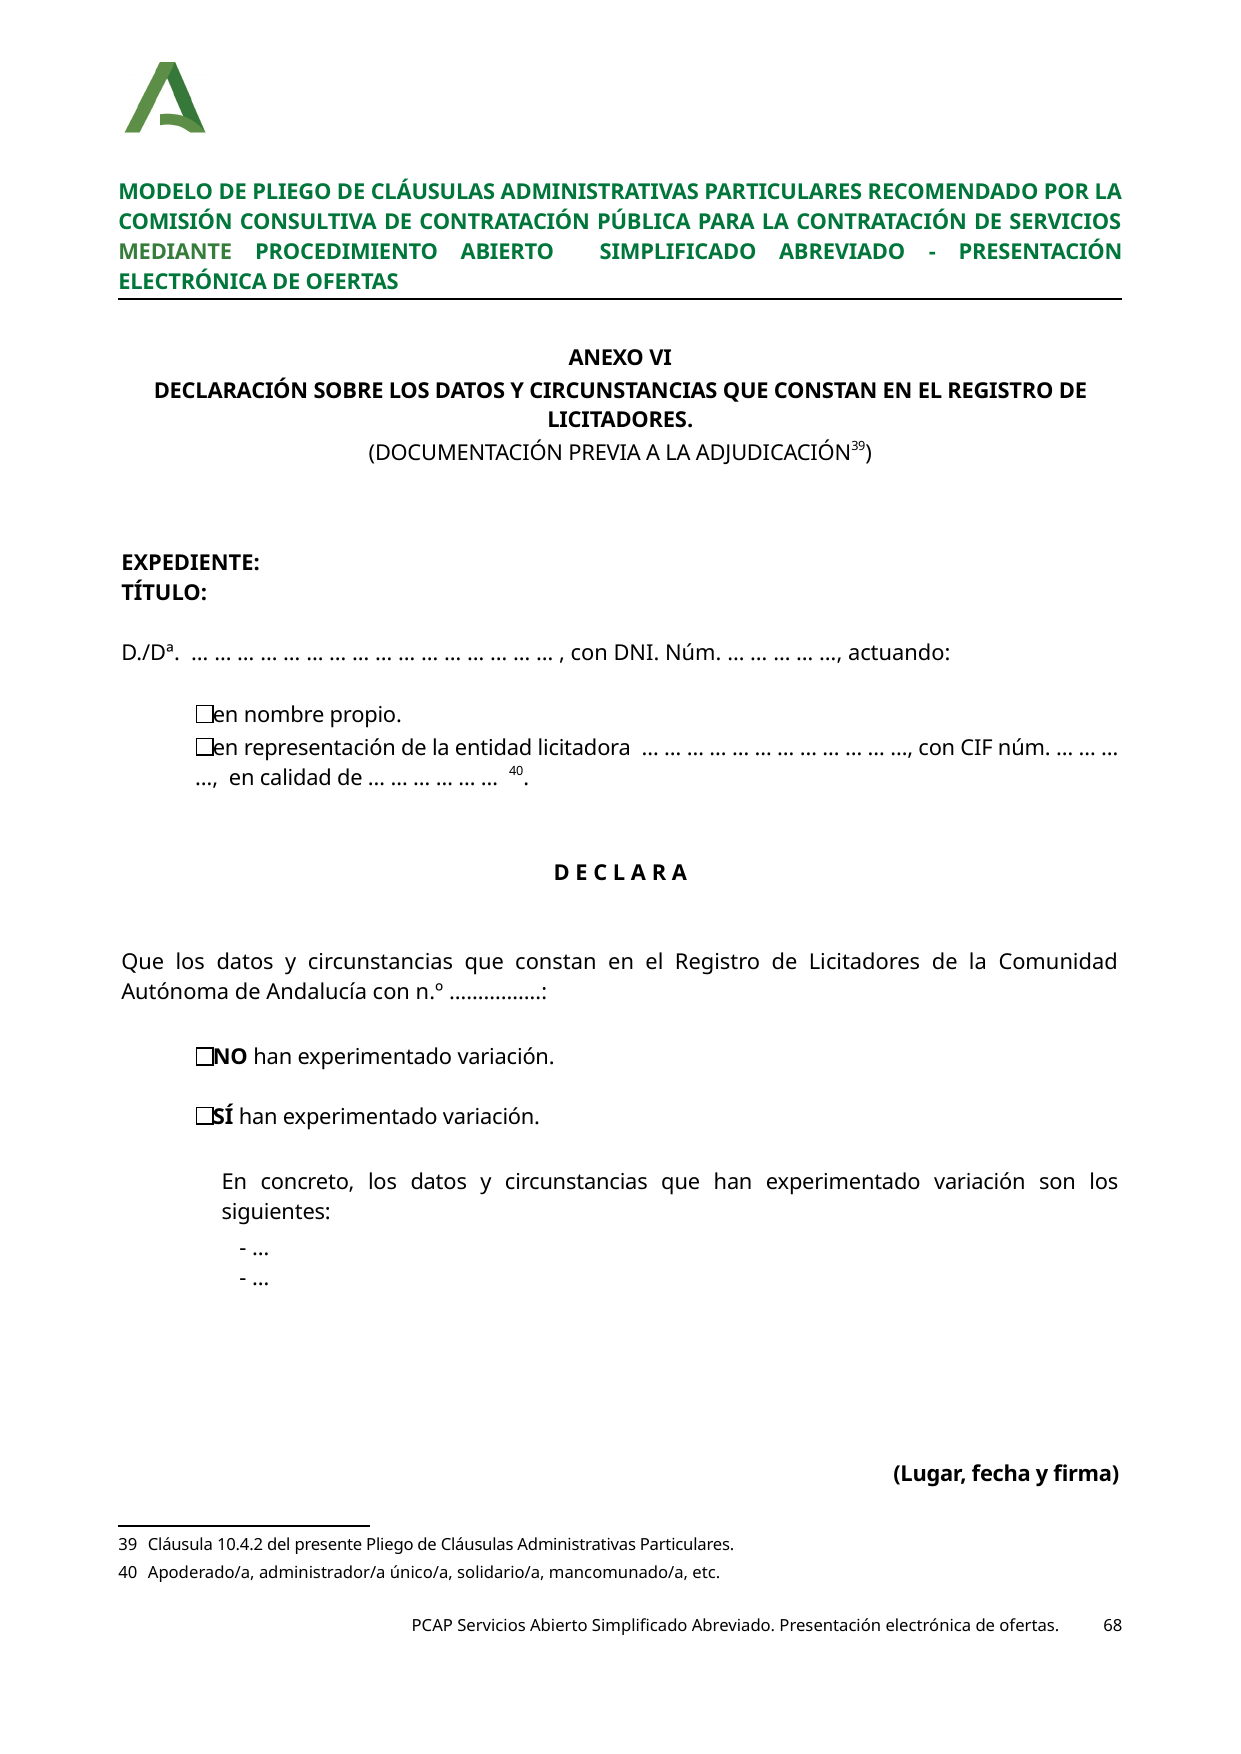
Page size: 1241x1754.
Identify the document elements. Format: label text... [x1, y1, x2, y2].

text D./Dª. … … … … … … … … … … … … … … … … , con DNI. Núm. … … … … …, actuando: [118, 637, 1122, 666]
text NO han experimentado variación. [192, 1038, 1122, 1071]
text SÍ han experimentado variación. [192, 1101, 1122, 1131]
text En concreto, los datos y circunstancias que han experimentado variación son los siguientes: [218, 1163, 1122, 1229]
text Que los datos y circunstancias que constan en el Registro de Licitadores de la Comunidad Autónoma de Andalucía con n.º …………….: [118, 946, 1122, 1006]
text MODELO DE PLIEGO DE CLÁUSULAS ADMINISTRATIVAS PARTICULARES RECOMENDADO POR LA COMISIÓN CONSULTIVA DE CONTRATACIÓN PÚBLICA PARA LA CONTRATACIÓN DE SERVICIOS MEDIANTE PROCEDIMIENTO ABIERTO SIMPLIFICADO ABREVIADO - PRESENTACIÓN ELECTRÓNICA DE OFERTAS [118, 176, 1122, 298]
text TÍTULO: [118, 577, 1122, 607]
text en representación de la entidad licitadora … … … … … … … … … … … …, con CIF núm. … … … …, en calidad de … … … … … … . [192, 729, 1122, 794]
text Cláusula 10.4.2 del presente Pliego de Cláusulas Administrativas Particulares. [118, 1532, 1122, 1555]
text ANEXO VI [118, 342, 1122, 372]
text EXPEDIENTE: [118, 547, 1122, 577]
text DECLARACIÓN SOBRE LOS DATOS Y CIRCUNSTANCIAS QUE CONSTAN EN EL REGISTRO DE LICITADORES. [118, 372, 1122, 437]
text (Lugar, fecha y firma) [118, 1458, 1122, 1491]
picture [120, 57, 210, 137]
text (DOCUMENTACIÓN PREVIA A LA ADJUDICACIÓN) [118, 437, 1122, 467]
text D E C L A R A [118, 857, 1122, 887]
text Apoderado/a, administrador/a único/a, solidario/a, mancomunado/a, etc. [118, 1561, 1122, 1584]
text en nombre propio. [189, 699, 1122, 729]
text - … [236, 1262, 1122, 1294]
text - … [236, 1229, 1122, 1262]
